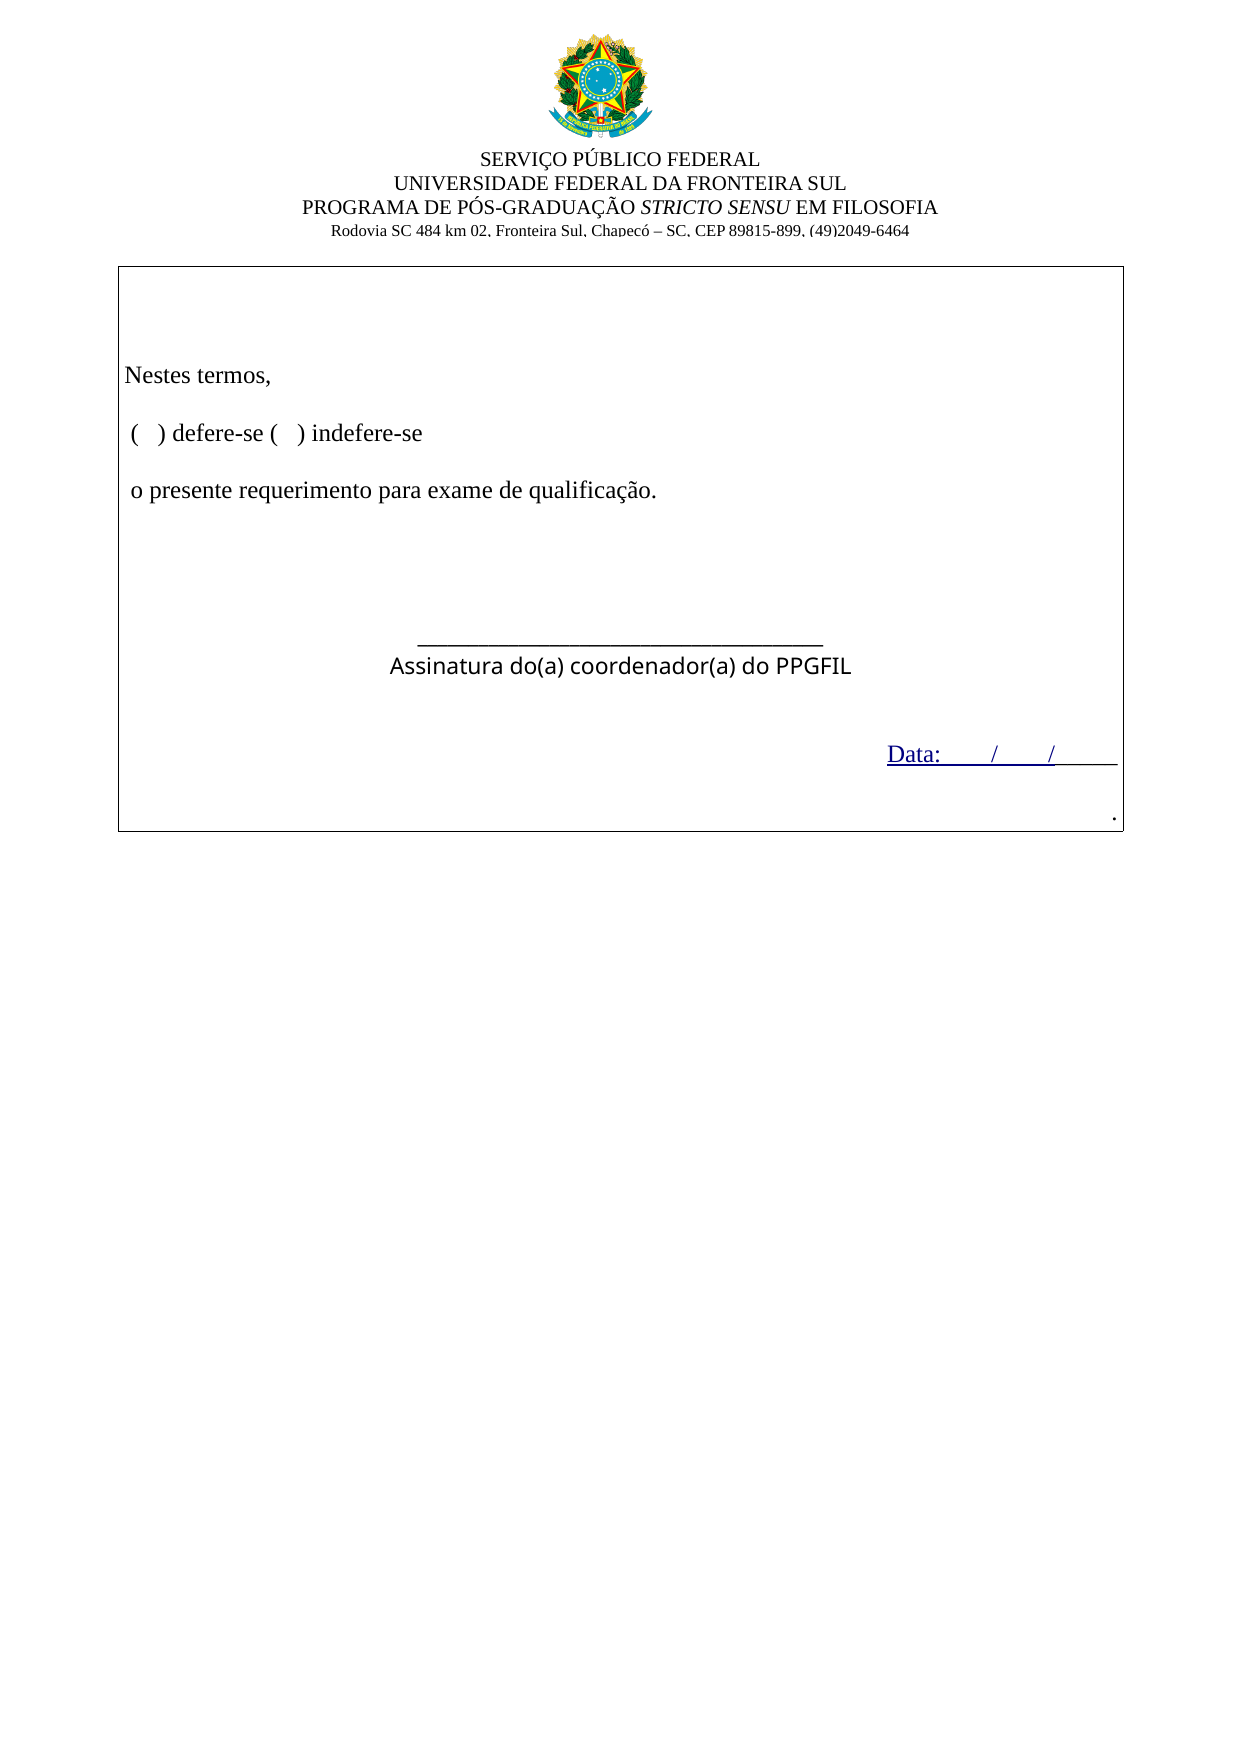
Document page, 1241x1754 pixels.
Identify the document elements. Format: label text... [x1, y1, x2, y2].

picture [616, 113, 653, 138]
table_cell Nestes termos, ( ) defere-se ( ) indefere-se o presente requerimento para exame de qualificação. ________________________________________ Assinatura do(a) coordenador(a) do PPGFIL Data:____/____/_____ . [119, 267, 1123, 831]
picture [622, 117, 635, 130]
picture [548, 34, 653, 138]
